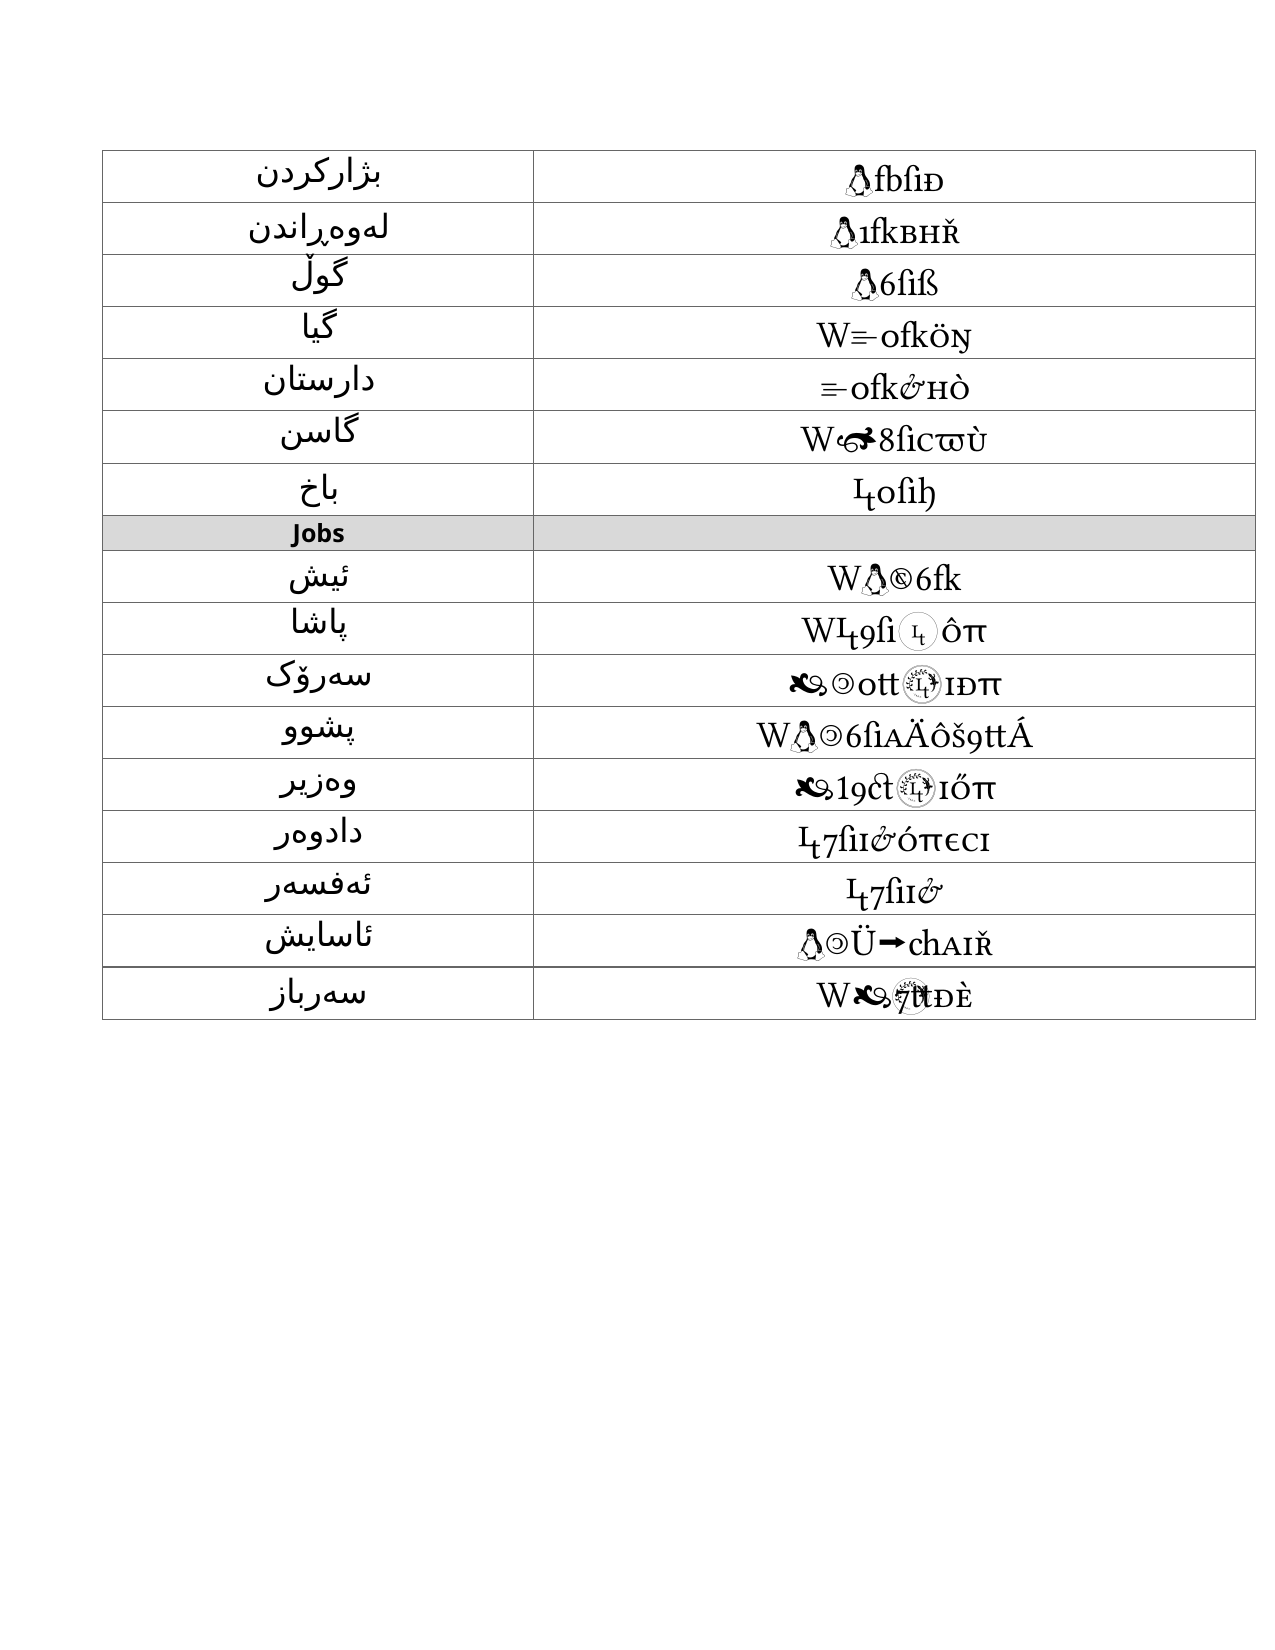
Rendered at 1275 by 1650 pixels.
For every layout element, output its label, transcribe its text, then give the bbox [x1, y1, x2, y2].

table_cell  [534, 464, 1255, 514]
table_cell [534, 516, 1255, 550]
table_cell دادوەر [103, 811, 533, 862]
table_cell  [534, 255, 1255, 306]
table_cell گوڵ [103, 255, 533, 306]
table_cell  [534, 655, 1255, 706]
table_cell گیا [103, 307, 533, 358]
table_cell  [534, 863, 1255, 914]
table_cell  [534, 203, 1255, 254]
table_cell بژارکردن [103, 151, 533, 202]
table_cell ئیش [103, 551, 533, 602]
table_cell  [534, 307, 1255, 358]
table_cell  [534, 707, 1255, 758]
table_cell باخ [103, 464, 533, 514]
table_cell وەزیر [103, 759, 533, 810]
table_cell گاسن [103, 411, 533, 462]
table_cell  [534, 811, 1255, 862]
table_cell سەرۆک [103, 655, 533, 706]
table_cell  [534, 968, 1255, 1018]
table_cell پاشا [103, 603, 533, 654]
table_cell سەرباز [103, 968, 533, 1018]
table_cell  [534, 359, 1255, 410]
table_cell لەوەڕاندن [103, 203, 533, 254]
table_cell  [534, 759, 1255, 810]
table_cell ئاسایش [103, 915, 533, 966]
table_cell  [534, 151, 1255, 202]
table_cell  [534, 551, 1255, 602]
table_cell دارستان [103, 359, 533, 410]
table_cell پشوو [103, 707, 533, 758]
table_cell  [534, 915, 1255, 966]
table_cell Jobs [103, 516, 533, 550]
table_cell  [534, 411, 1255, 462]
table_cell ئەفسەر [103, 863, 533, 914]
table_cell  [534, 603, 1255, 654]
